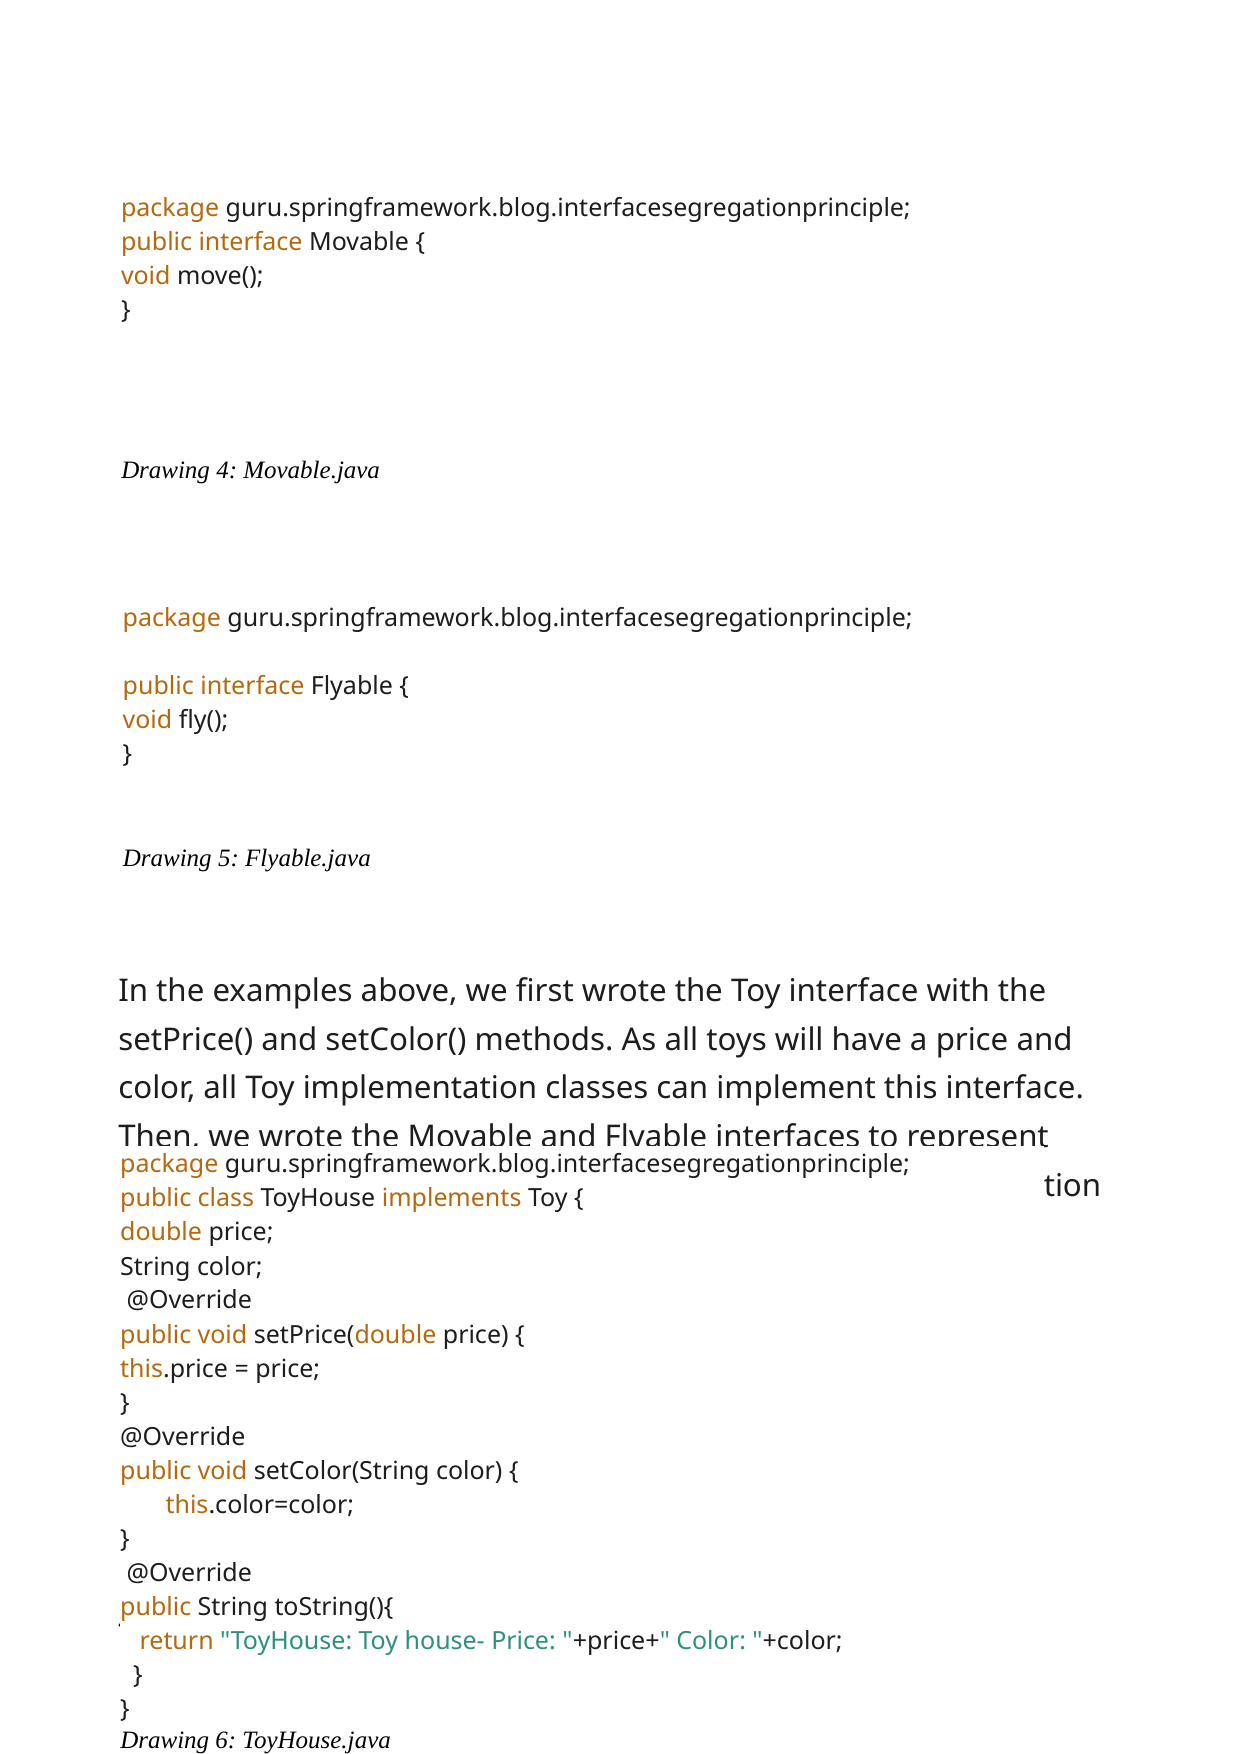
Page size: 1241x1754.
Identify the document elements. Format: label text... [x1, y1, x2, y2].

text Drawing 5: Flyable.java [123, 612, 1065, 872]
text In the examples above, we first wrote the Toy interface with the setPrice() and setColor() methods. As all toys will have a price and color, all Toy implementation classes can implement this interface. Then, we wrote the Movable and Flyable interfaces to represent moving and flying behaviors in toys. Let’s write the implementation classes. [118, 968, 1122, 1255]
text Drawing 4: Movable.java [121, 202, 1033, 484]
text Drawing 6: ToyHouse.java [120, 1158, 1044, 1754]
